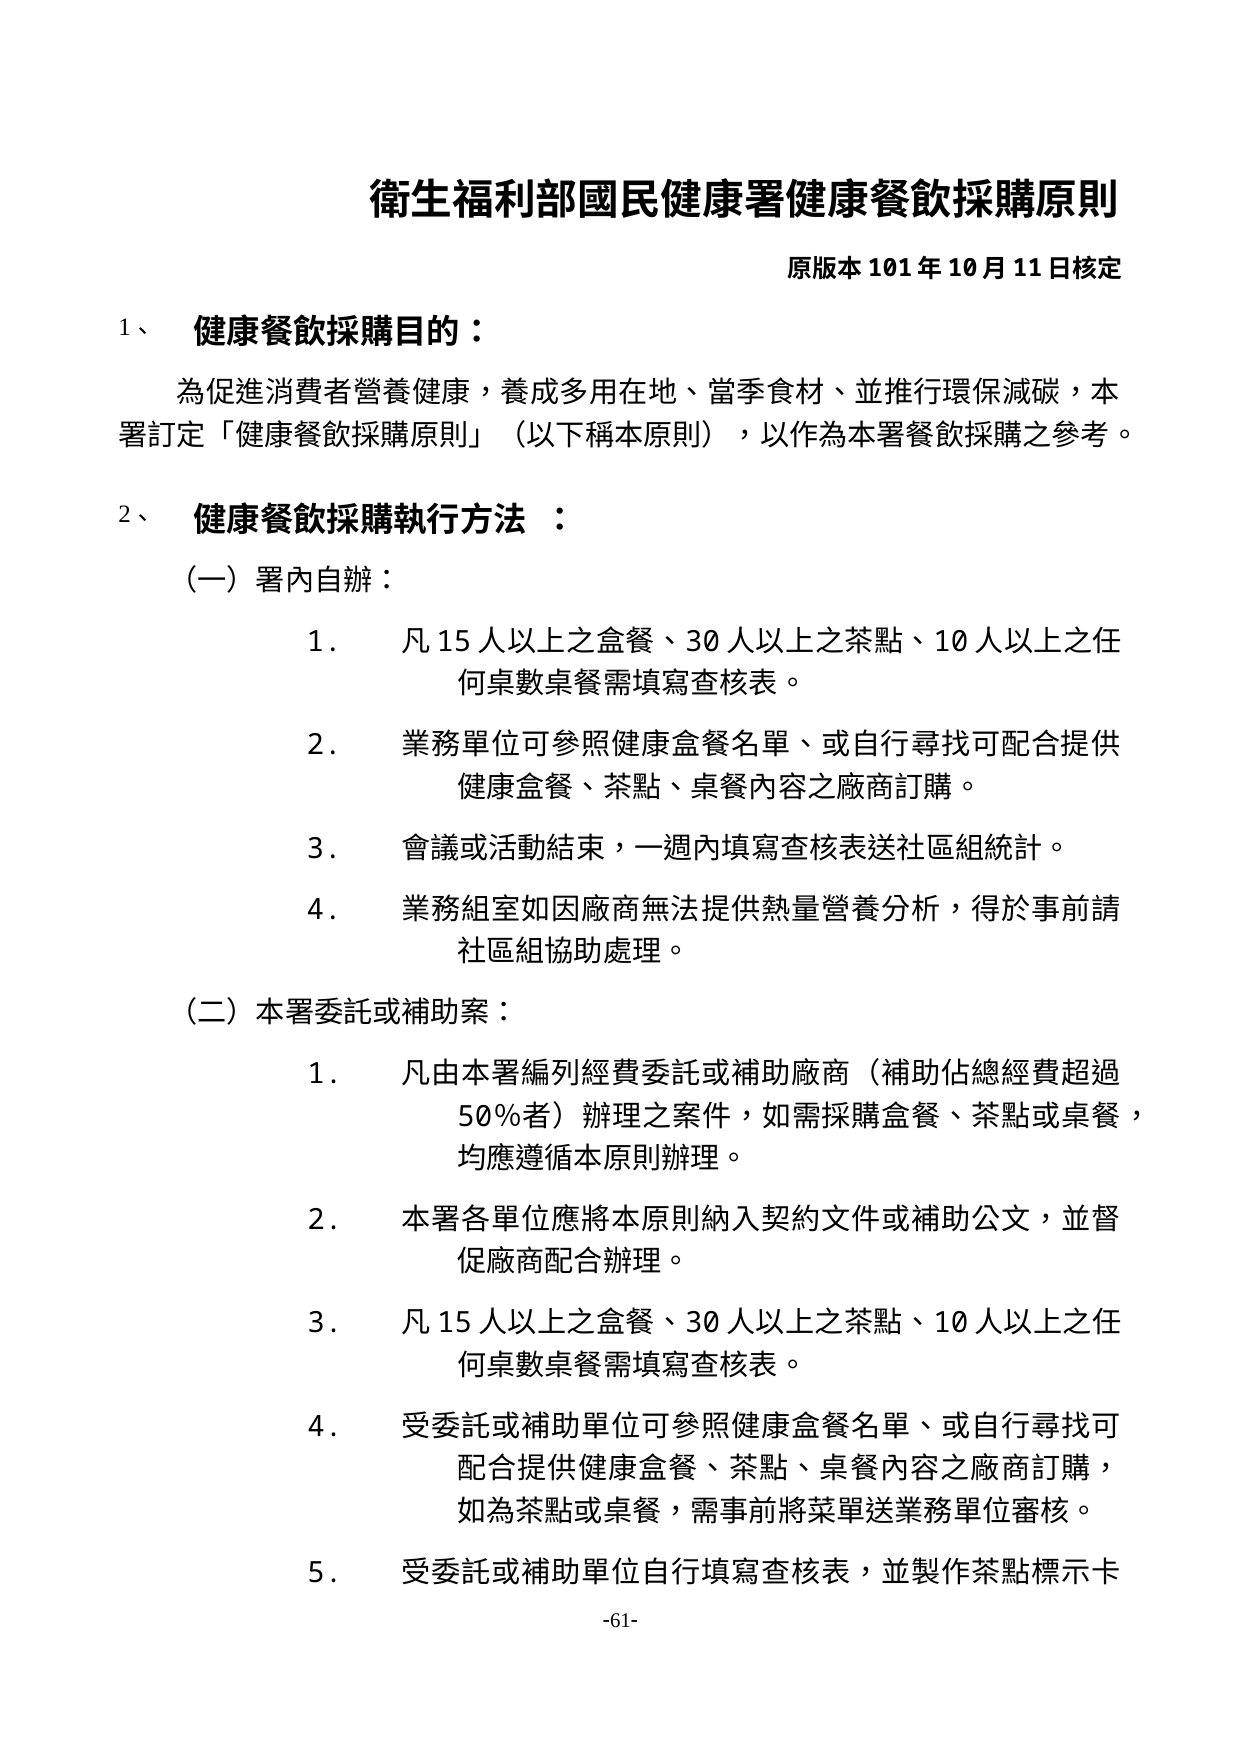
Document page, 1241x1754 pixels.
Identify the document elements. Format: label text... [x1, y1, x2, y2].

list 凡由本署編列經費委託或補助廠商（補助佔總經費超過50％者）辦理之案件，如需採購盒餐、茶點或桌餐，均應遵循本原則辦理。 [307, 1050, 1122, 1177]
list 受委託或補助單位自行填寫查核表，並製作茶點標示卡 [307, 1548, 1122, 1591]
text （一）署內自辦： [118, 556, 1122, 598]
list 會議或活動結束，一週內填寫查核表送社區組統計。 [306, 824, 1122, 867]
text （二）本署委託或補助案： [118, 989, 1122, 1031]
text 為促進消費者營養健康，養成多用在地、當季食材、並推行環保減碳，本署訂定「健康餐飲採購原則」（以下稱本原則），以作為本署餐飲採購之參考。 [118, 369, 1122, 453]
list 凡15人以上之盒餐、30人以上之茶點、10人以上之任何桌數桌餐需填寫查核表。 [307, 1299, 1122, 1384]
list 受委託或補助單位可參照健康盒餐名單、或自行尋找可配合提供健康盒餐、茶點、桌餐內容之廠商訂購，如為茶點或桌餐，需事前將菜單送業務單位審核。 [307, 1402, 1122, 1529]
list 凡15人以上之盒餐、30人以上之茶點、10人以上之任何桌數桌餐需填寫查核表。 [306, 617, 1122, 702]
list 本署各單位應將本原則納入契約文件或補助公文，並督促廠商配合辦理。 [307, 1196, 1122, 1280]
list 健康餐飲採購執行方法 ： [118, 475, 1122, 537]
text 衛生福利部國民健康署健康餐飲採購原則 [118, 181, 1122, 223]
text 原版本101年10月11日核定 [118, 225, 1122, 287]
list 業務組室如因廠商無法提供熱量營養分析，得於事前請社區組協助處理。 [306, 885, 1122, 970]
list 業務單位可參照健康盒餐名單、或自行尋找可配合提供健康盒餐、茶點、桌餐內容之廠商訂購。 [306, 721, 1122, 805]
list 健康餐飲採購目的： [118, 287, 1122, 350]
